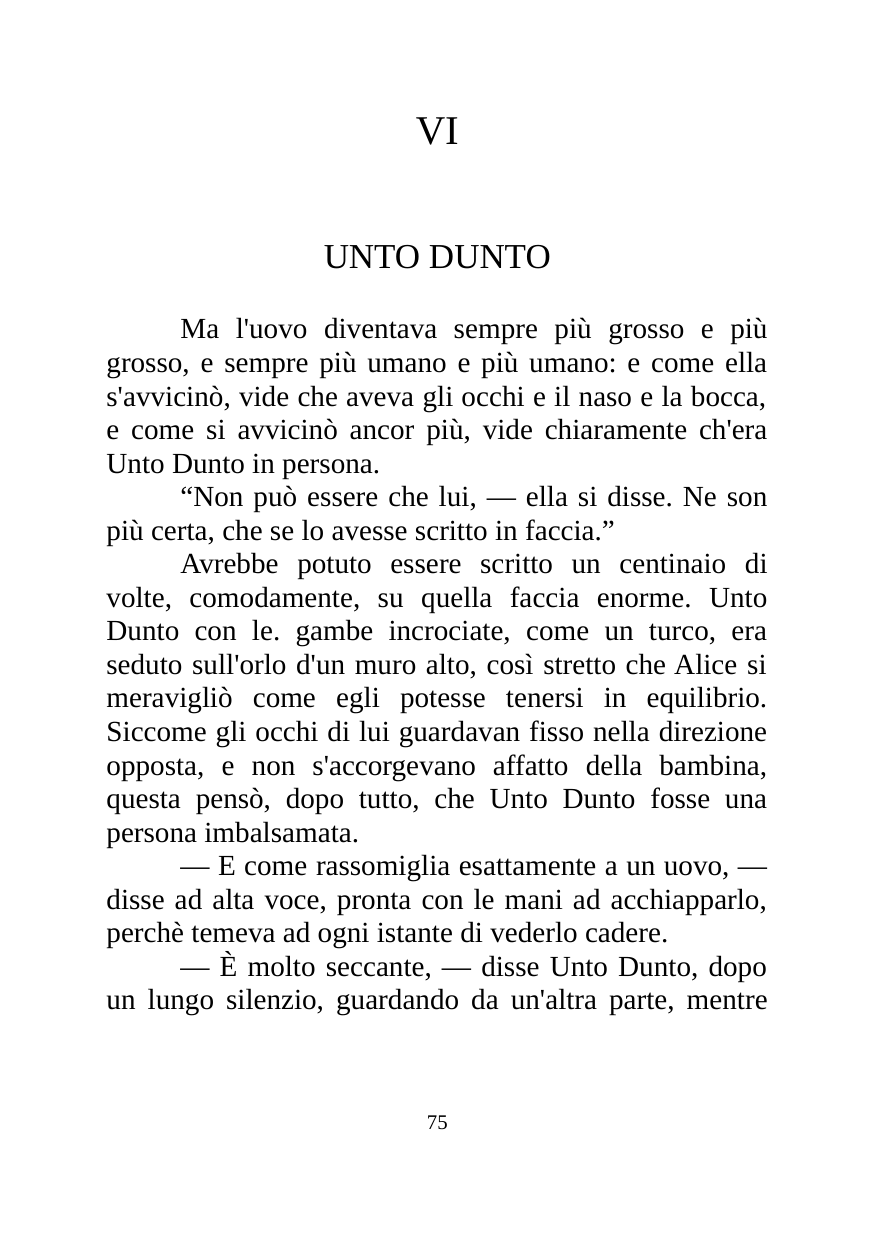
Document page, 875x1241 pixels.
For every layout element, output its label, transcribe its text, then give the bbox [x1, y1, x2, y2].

text Ma l'uovo diventava sempre più grosso e più grosso, e sempre più umano e più umano: e come ella s'avvicinò, vide che aveva gli occhi e il naso e la bocca, e come si avvicinò ancor più, vide chiaramente ch'era Unto Dunto in persona. [106, 312, 768, 479]
text “Non può essere che lui, — ella si disse. Ne son più certa, che se lo avesse scritto in faccia.” [106, 479, 768, 546]
text — E come rassomiglia esattamente a un uovo, — disse ad alta voce, pronta con le mani ad acchiapparlo, perchè temeva ad ogni istante di vederlo cadere. [106, 848, 768, 949]
subtitle UNTO DUNTO [106, 236, 768, 276]
text Avrebbe potuto essere scritto un centinaio di volte, comodamente, su quella faccia enorme. Unto Dunto con le. gambe incrociate, come un turco, era seduto sull'orlo d'un muro alto, così stretto che Alice si meravigliò come egli potesse tenersi in equilibrio. Siccome gli occhi di lui guardavan fisso nella direzione opposta, e non s'accorgevano affatto della bambina, questa pensò, dopo tutto, che Unto Dunto fosse una persona imbalsamata. [106, 546, 768, 848]
subtitle VI [106, 106, 768, 153]
text — È molto seccante, — disse Unto Dunto, dopo un lungo silenzio, guardando da un'altra parte, mentre [106, 949, 768, 1016]
